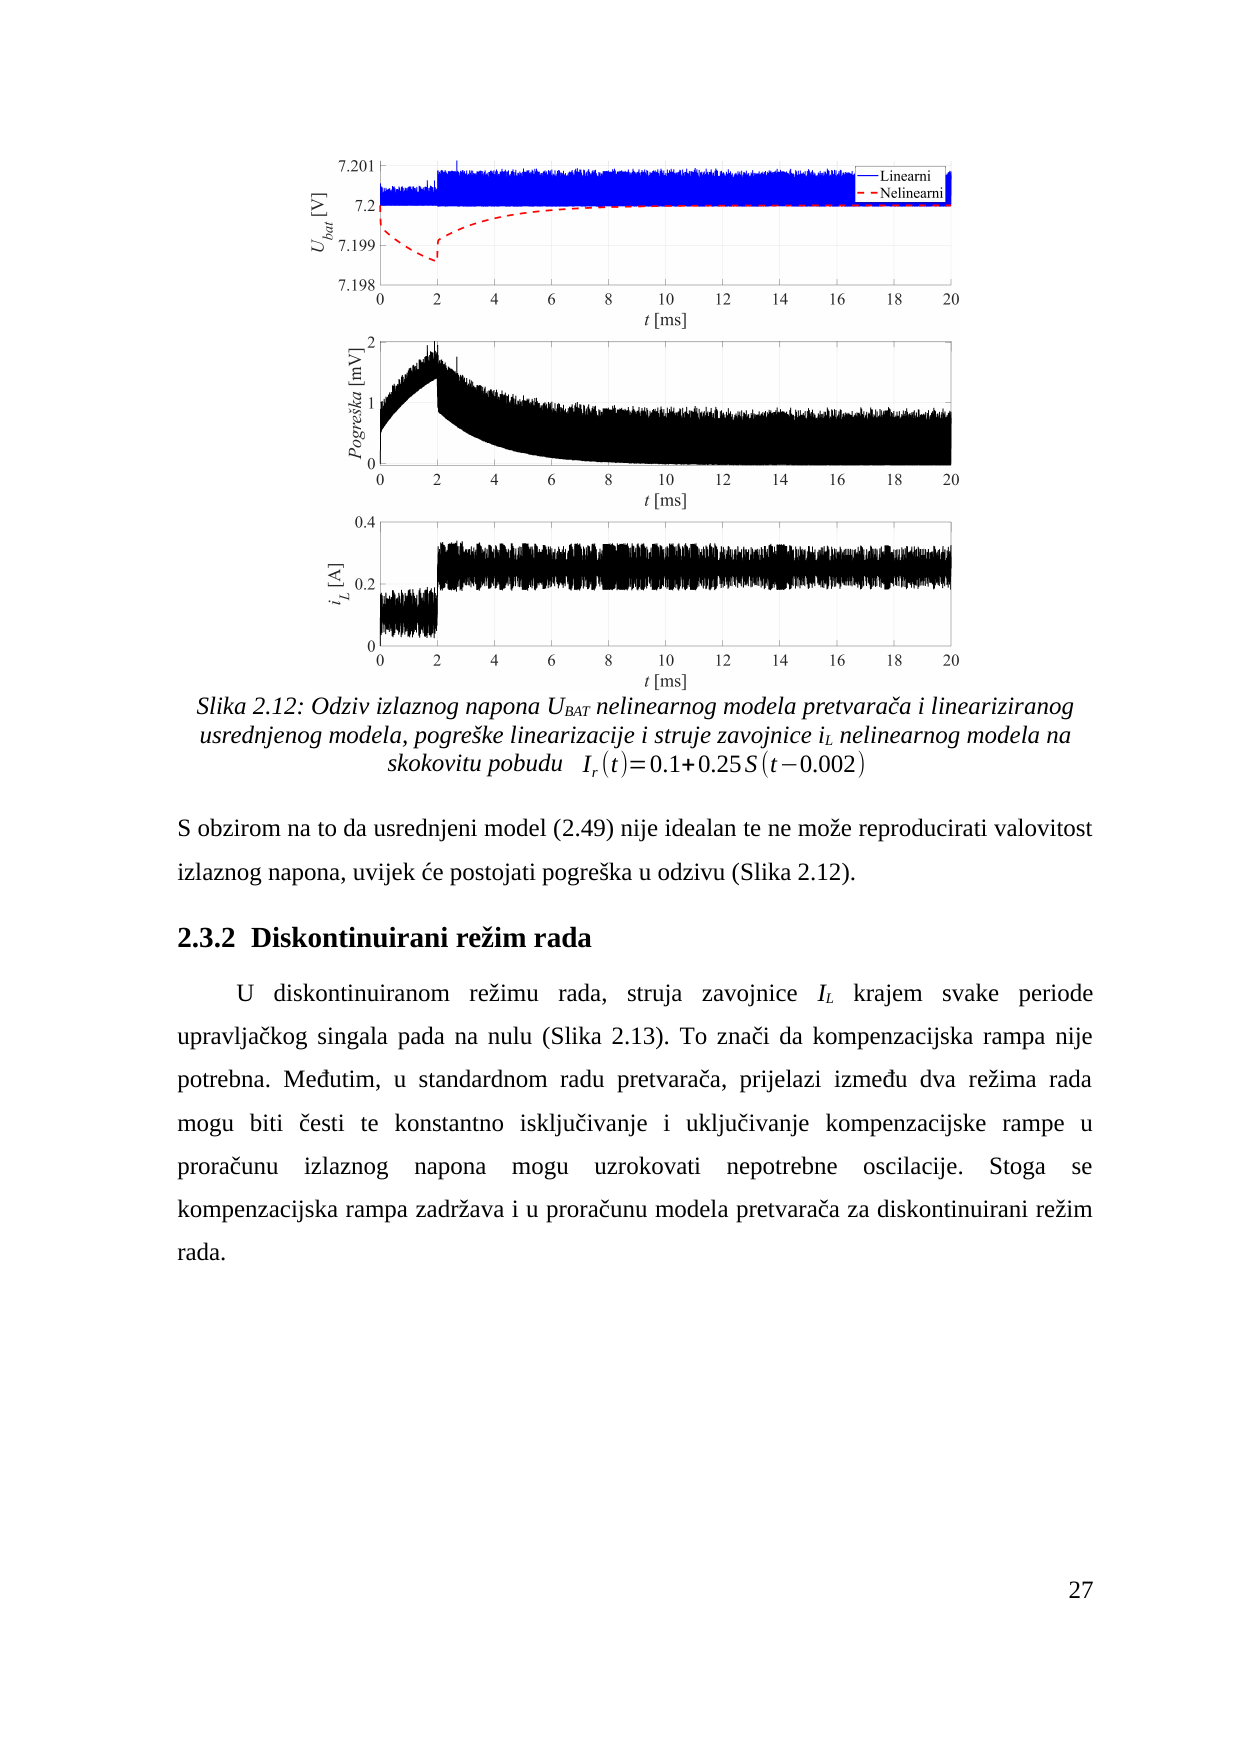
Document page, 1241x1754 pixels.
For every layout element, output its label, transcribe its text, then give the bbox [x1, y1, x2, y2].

text U diskontinuiranom režimu rada, struja zavojnice IL krajem svake periode upravljačkog singala pada na nulu (Slika 2.13). To znači da kompenzacijska rampa nije potrebna. Međutim, u standardnom radu pretvarača, prijelazi između dva režima rada mogu biti česti te konstantno isključivanje i uključivanje kompenzacijske rampe u proračunu izlaznog napona mogu uzrokovati nepotrebne oscilacije. Stoga se kompenzacijska rampa zadržava i u proračunu modela pretvarača za diskontinuirani režim rada. [177, 978, 1093, 1266]
text S obzirom na to da usrednjeni model (2.49) nije idealan te ne može reproducirati valovitost izlaznog napona, uvijek će postojati pogreška u odzivu (Slika 2.12). [177, 813, 1093, 885]
picture [310, 159, 960, 691]
subtitle Diskontinuirani režim rada [177, 920, 1093, 954]
text Slika 2.12: Odziv izlaznog napona UBAT nelinearnog modela pretvarača i lineariziranog usrednjenog modela, pogreške linearizacije i struje zavojnice iL nelinearnog modela na skokovitu pobudu [195, 691, 1075, 781]
